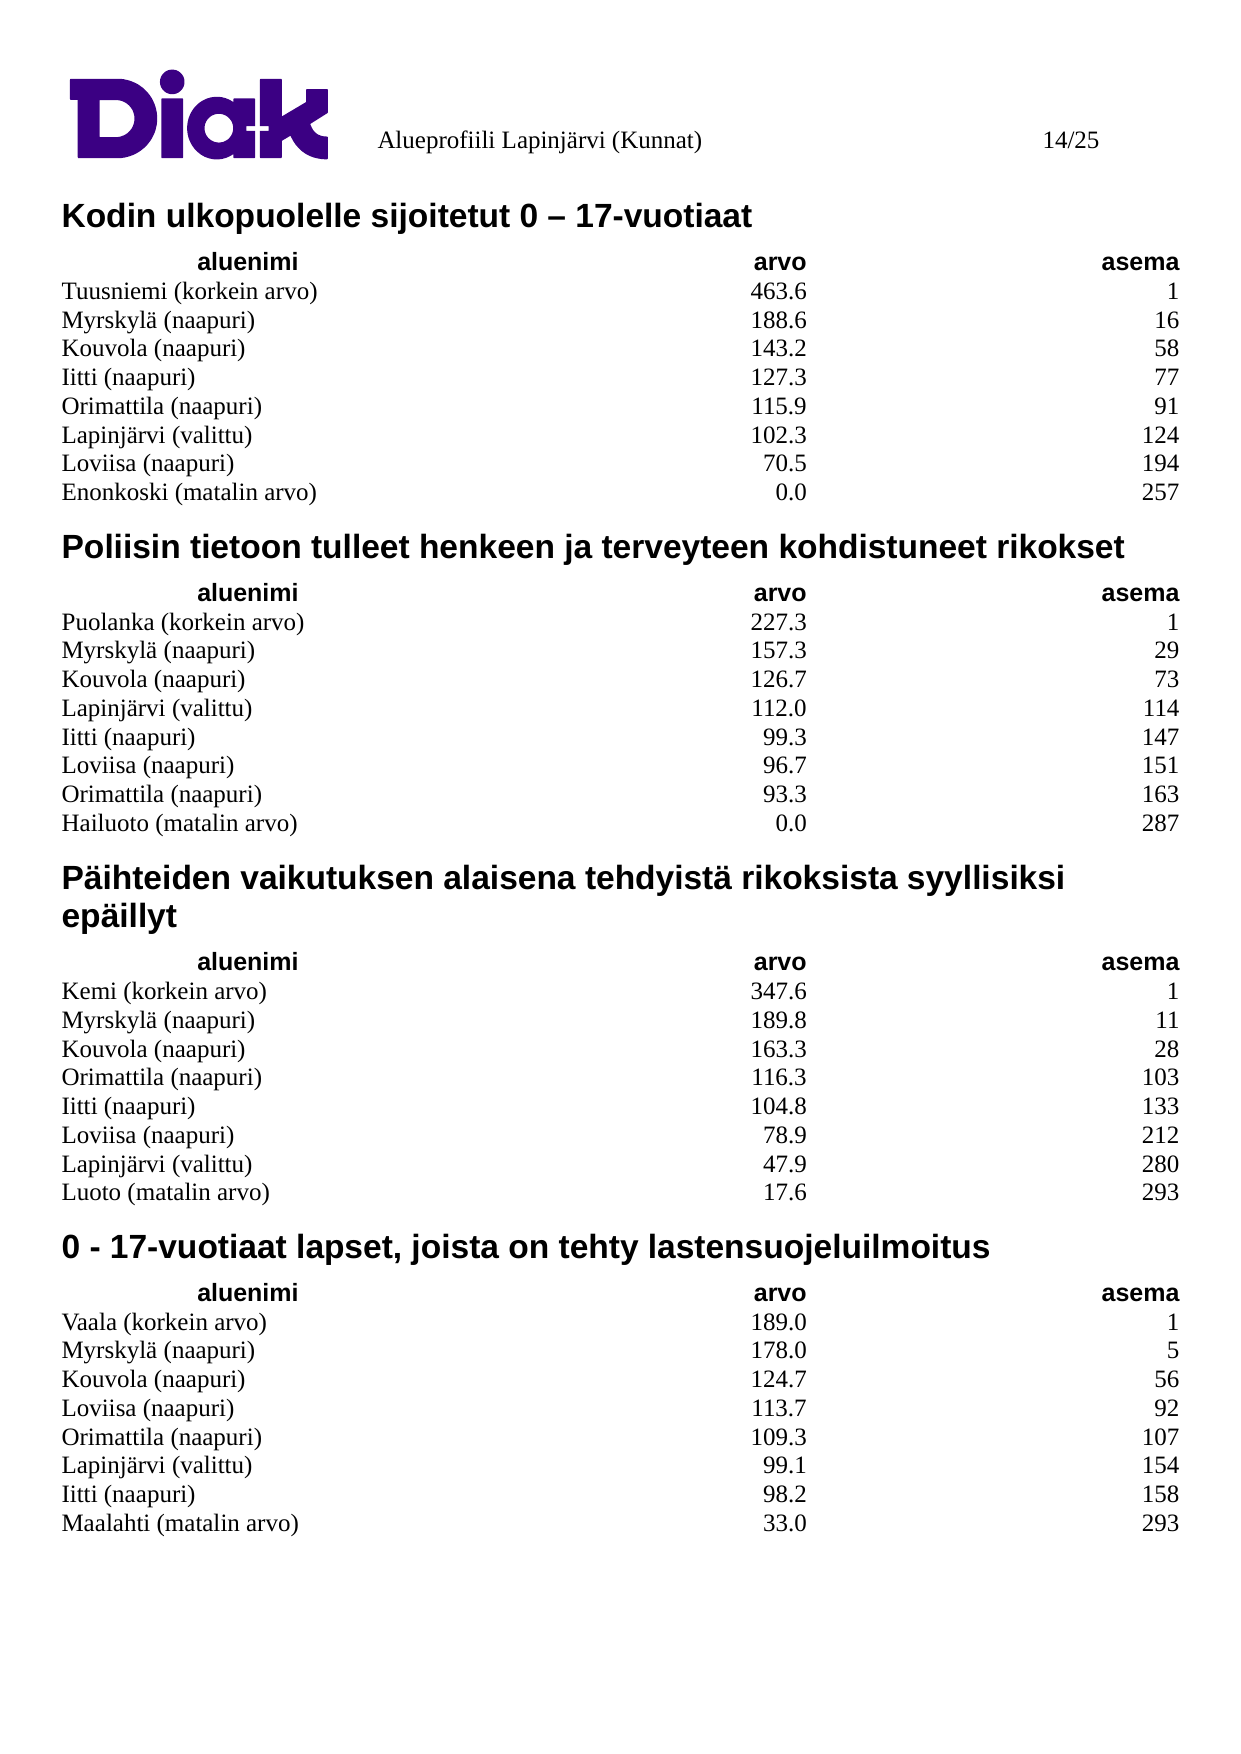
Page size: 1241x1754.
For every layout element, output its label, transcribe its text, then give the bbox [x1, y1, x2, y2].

table_cell 227.3 [434, 607, 806, 636]
table_cell 1 [806, 607, 1179, 636]
table_cell 91 [806, 391, 1179, 420]
table_cell 5 [806, 1336, 1179, 1364]
table_cell 112.0 [434, 693, 806, 722]
table_cell 1 [806, 976, 1179, 1005]
table_cell Myrskylä (naapuri) [61, 305, 434, 333]
table_cell 157.3 [434, 636, 806, 664]
table_cell 17.6 [434, 1178, 806, 1206]
table_cell 116.3 [434, 1063, 806, 1091]
table_cell 124 [806, 420, 1179, 448]
table_cell 11 [806, 1005, 1179, 1034]
table_cell 126.7 [434, 664, 806, 693]
table_cell 73 [806, 664, 1179, 693]
table_cell 127.3 [434, 362, 806, 391]
table_cell Loviisa (naapuri) [61, 751, 434, 779]
table_cell 178.0 [434, 1336, 806, 1364]
table_cell 194 [806, 449, 1179, 477]
table_cell 58 [806, 334, 1179, 362]
subtitle 0 - 17-vuotiaat lapset, joista on tehty lastensuojeluilmoitus [61, 1227, 1179, 1266]
table_cell Loviisa (naapuri) [61, 449, 434, 477]
table_header aluenimi [61, 247, 434, 276]
table_cell Puolanka (korkein arvo) [61, 607, 434, 636]
table_cell 188.6 [434, 305, 806, 333]
table_cell 124.7 [434, 1364, 806, 1393]
table_cell Luoto (matalin arvo) [61, 1178, 434, 1206]
table_cell Tuusniemi (korkein arvo) [61, 276, 434, 305]
table_cell 147 [806, 722, 1179, 751]
table_cell 293 [806, 1508, 1179, 1537]
table_header aluenimi [61, 578, 434, 607]
table_cell 77 [806, 362, 1179, 391]
table_cell 212 [806, 1120, 1179, 1149]
table_cell 0.0 [434, 808, 806, 837]
table_header arvo [434, 578, 806, 607]
table_cell Orimattila (naapuri) [61, 391, 434, 420]
table_header arvo [434, 247, 806, 276]
table_cell 347.6 [434, 976, 806, 1005]
subtitle Kodin ulkopuolelle sijoitetut 0 – 17-vuotiaat [61, 196, 1179, 235]
table_header asema [806, 948, 1179, 976]
table_cell 257 [806, 477, 1179, 506]
table_cell 78.9 [434, 1120, 806, 1149]
table_cell 16 [806, 305, 1179, 333]
table_cell Kouvola (naapuri) [61, 1034, 434, 1062]
table_header aluenimi [61, 948, 434, 976]
table_cell 143.2 [434, 334, 806, 362]
subtitle Päihteiden vaikutuksen alaisena tehdyistä rikoksista syyllisiksi epäillyt [61, 858, 1179, 935]
table_cell 107 [806, 1422, 1179, 1451]
table_cell 0.0 [434, 477, 806, 506]
table_cell Hailuoto (matalin arvo) [61, 808, 434, 837]
table_cell Enonkoski (matalin arvo) [61, 477, 434, 506]
table_header arvo [434, 1278, 806, 1307]
table_cell 104.8 [434, 1091, 806, 1120]
table_header asema [806, 1278, 1179, 1307]
table_cell Orimattila (naapuri) [61, 1422, 434, 1451]
table_cell Lapinjärvi (valittu) [61, 1451, 434, 1479]
table_header aluenimi [61, 1278, 434, 1307]
table_cell 98.2 [434, 1479, 806, 1508]
table_cell 287 [806, 808, 1179, 837]
table_header asema [806, 578, 1179, 607]
table_cell Lapinjärvi (valittu) [61, 420, 434, 448]
table_cell 189.8 [434, 1005, 806, 1034]
table_cell Loviisa (naapuri) [61, 1120, 434, 1149]
table_cell 33.0 [434, 1508, 806, 1537]
table_cell 102.3 [434, 420, 806, 448]
table_cell 163.3 [434, 1034, 806, 1062]
table_cell Kemi (korkein arvo) [61, 976, 434, 1005]
table_cell Myrskylä (naapuri) [61, 636, 434, 664]
table_cell 113.7 [434, 1393, 806, 1422]
table_cell Loviisa (naapuri) [61, 1393, 434, 1422]
table_cell 151 [806, 751, 1179, 779]
table_cell 280 [806, 1149, 1179, 1177]
table_cell Iitti (naapuri) [61, 1479, 434, 1508]
table_header arvo [434, 948, 806, 976]
table_cell 96.7 [434, 751, 806, 779]
table_cell Kouvola (naapuri) [61, 664, 434, 693]
table_cell 47.9 [434, 1149, 806, 1177]
table_cell 115.9 [434, 391, 806, 420]
table_cell Kouvola (naapuri) [61, 334, 434, 362]
table_cell Lapinjärvi (valittu) [61, 693, 434, 722]
table_cell 1 [806, 1307, 1179, 1336]
table_cell 70.5 [434, 449, 806, 477]
table_cell 28 [806, 1034, 1179, 1062]
table_cell 154 [806, 1451, 1179, 1479]
table_cell 103 [806, 1063, 1179, 1091]
table_cell 189.0 [434, 1307, 806, 1336]
table_cell Maalahti (matalin arvo) [61, 1508, 434, 1537]
table_cell 109.3 [434, 1422, 806, 1451]
table_cell Vaala (korkein arvo) [61, 1307, 434, 1336]
table_cell 29 [806, 636, 1179, 664]
table_cell Iitti (naapuri) [61, 362, 434, 391]
table_cell 463.6 [434, 276, 806, 305]
table_cell Iitti (naapuri) [61, 1091, 434, 1120]
table_cell 293 [806, 1178, 1179, 1206]
table_cell 99.1 [434, 1451, 806, 1479]
table_cell Lapinjärvi (valittu) [61, 1149, 434, 1177]
table_cell 133 [806, 1091, 1179, 1120]
table_cell 1 [806, 276, 1179, 305]
table_cell Iitti (naapuri) [61, 722, 434, 751]
table_cell 163 [806, 779, 1179, 808]
table_cell 56 [806, 1364, 1179, 1393]
table_cell Kouvola (naapuri) [61, 1364, 434, 1393]
table_cell 93.3 [434, 779, 806, 808]
table_cell 92 [806, 1393, 1179, 1422]
table_cell Orimattila (naapuri) [61, 779, 434, 808]
table_cell Myrskylä (naapuri) [61, 1005, 434, 1034]
table_cell 158 [806, 1479, 1179, 1508]
table_header asema [806, 247, 1179, 276]
table_cell 99.3 [434, 722, 806, 751]
table_cell Orimattila (naapuri) [61, 1063, 434, 1091]
table_cell 114 [806, 693, 1179, 722]
table_cell Myrskylä (naapuri) [61, 1336, 434, 1364]
subtitle Poliisin tietoon tulleet henkeen ja terveyteen kohdistuneet rikokset [61, 527, 1179, 566]
